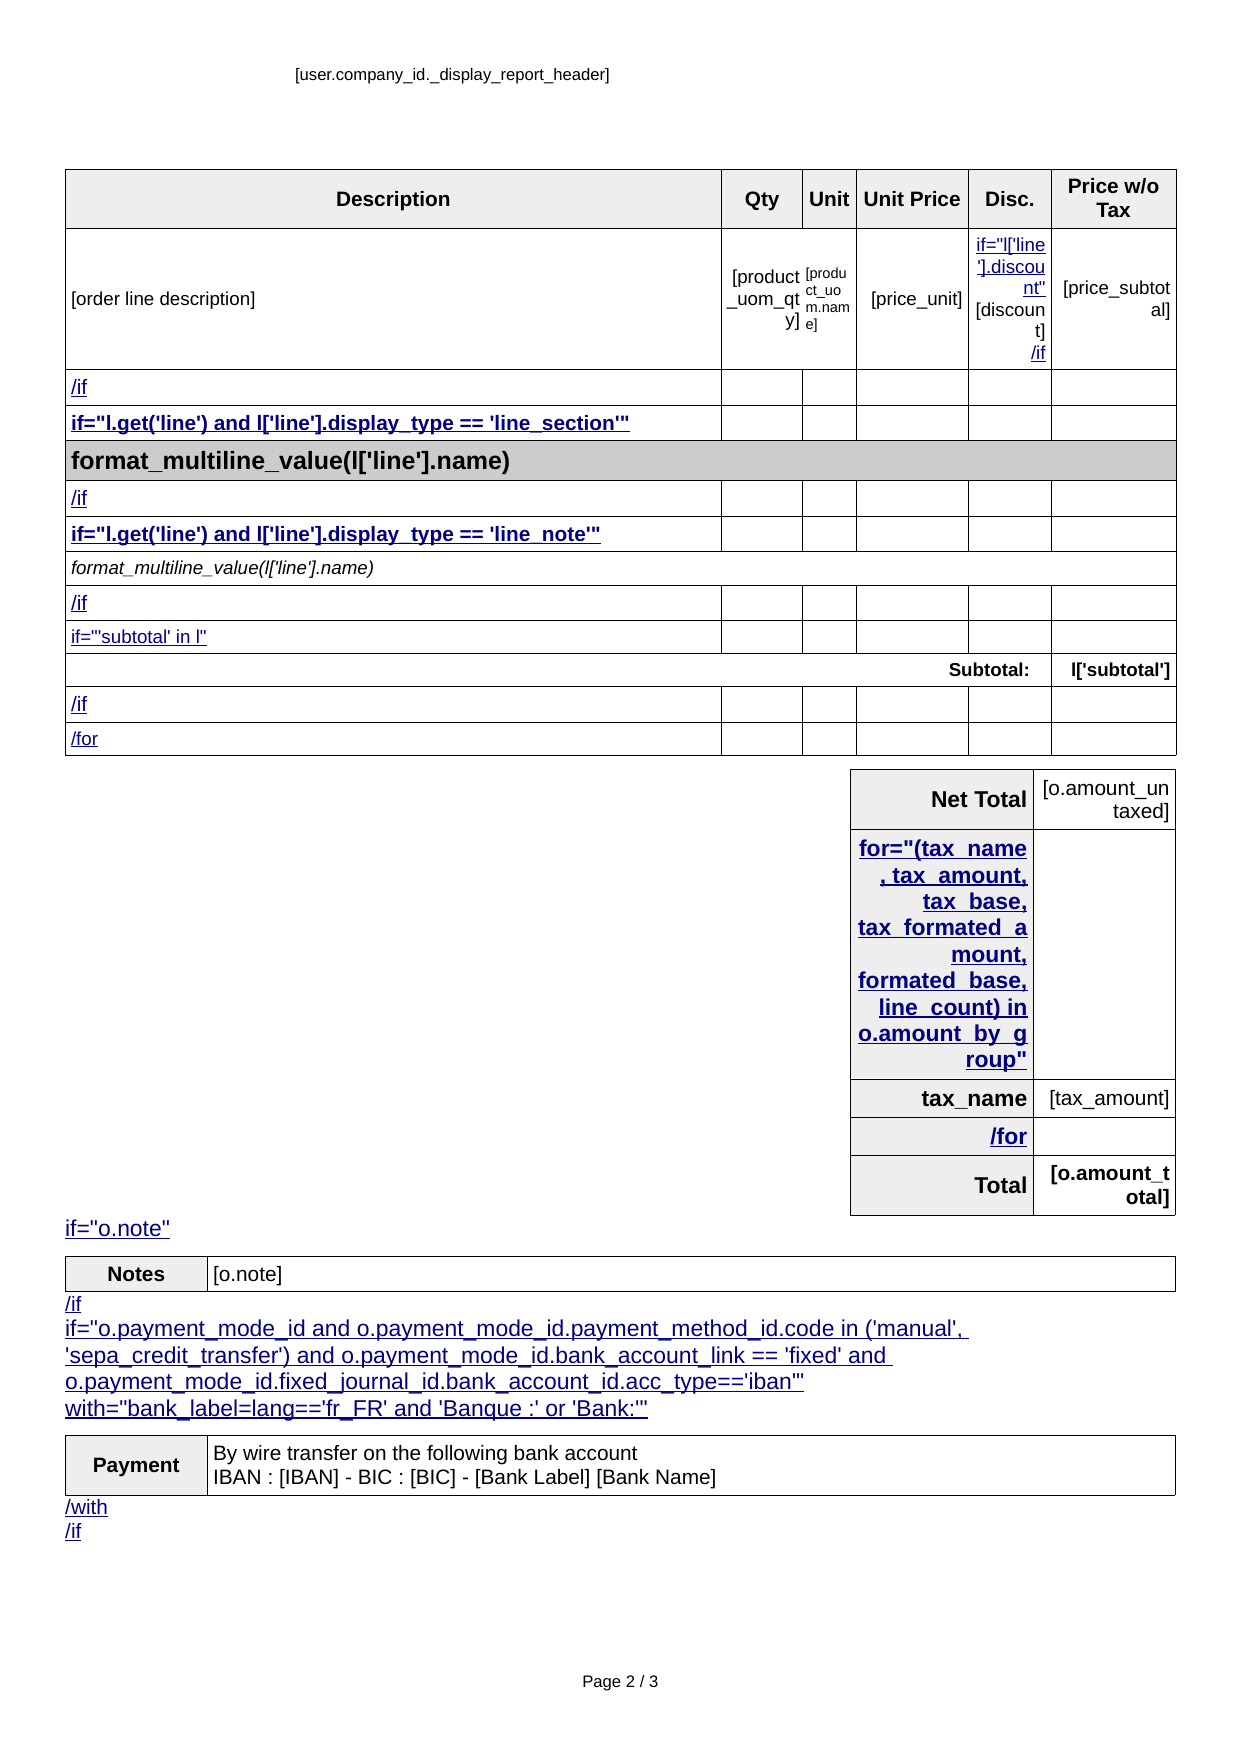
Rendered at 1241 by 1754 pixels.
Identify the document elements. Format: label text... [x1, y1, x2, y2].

table_cell Total [851, 1156, 1033, 1215]
table_header Payment [66, 1436, 207, 1495]
table_cell [722, 687, 802, 722]
table_cell [price_subtotal] [1052, 229, 1176, 369]
table_header Notes [66, 1257, 207, 1291]
table_cell [o.amount_total] [1034, 1156, 1175, 1215]
table_cell [803, 687, 856, 722]
table_cell [1052, 723, 1176, 755]
table_cell if="l.get('line') and l['line'].display_type == 'line_section'" [66, 406, 721, 440]
table_cell /if [66, 687, 721, 722]
table_cell [803, 370, 856, 404]
table_header Unit Price [857, 170, 968, 228]
table_cell [65, 829, 850, 1078]
table_cell /if [66, 586, 721, 620]
table_cell [722, 406, 802, 440]
table_header Disc. [969, 170, 1051, 228]
table_cell [969, 406, 1051, 440]
table_cell [722, 517, 802, 551]
table_cell [803, 621, 856, 653]
table_cell [969, 621, 1051, 653]
table_cell [1052, 481, 1176, 516]
table_header Net Total [851, 770, 1033, 829]
table_cell Subtotal: [66, 654, 1051, 686]
text if="o.payment_mode_id and o.payment_mode_id.payment_method_id.code in ('manual', 'sepa_credit_transfer') and o.payment_mode_id.bank_account_link == 'fixed' and o.payment_mode_id.fixed_journal_id.bank_account_id.acc_type=='iban'" [65, 1315, 1175, 1394]
table_cell [order line description] [66, 229, 721, 369]
table_header Unit [803, 170, 856, 228]
table_cell /if [66, 370, 721, 404]
text if="o.note" [65, 1215, 1175, 1241]
table_cell format_multiline_value(l['line'].name) [66, 552, 1176, 584]
table_cell [1034, 830, 1175, 1078]
table_cell [857, 723, 968, 755]
table_header By wire transfer on the following bank account IBAN : [IBAN] - BIC : [BIC] - [Bank Label] [Bank Name] [208, 1436, 1175, 1495]
table_cell [803, 586, 856, 620]
table_cell /for [851, 1118, 1033, 1155]
table_cell [tax_amount] [1034, 1080, 1175, 1117]
table_cell [969, 517, 1051, 551]
table_cell [722, 723, 802, 755]
table_cell l['subtotal'] [1052, 654, 1176, 686]
table_cell [857, 370, 968, 404]
table_cell [1052, 621, 1176, 653]
text /if [65, 1519, 1175, 1543]
table_cell [1052, 406, 1176, 440]
table_header [65, 769, 850, 829]
table_cell [803, 723, 856, 755]
table_cell [product_uom.name] [803, 229, 856, 369]
table_cell [1034, 1118, 1175, 1155]
table_cell if="l.get('line') and l['line'].display_type == 'line_note'" [66, 517, 721, 551]
table_header Description [66, 170, 721, 228]
table_cell [969, 370, 1051, 404]
table_cell if="l['line'].discount" [discount] /if [969, 229, 1051, 369]
table_cell [969, 481, 1051, 516]
text with="bank_label=lang=='fr_FR' and 'Banque :' or 'Bank:'" [65, 1394, 1175, 1421]
table_cell [1052, 586, 1176, 620]
table_cell [969, 723, 1051, 755]
table_cell [857, 586, 968, 620]
table_cell [65, 1155, 850, 1215]
table_cell [857, 481, 968, 516]
table_cell [product_uom_qty] [722, 229, 802, 369]
table_header Qty [722, 170, 802, 228]
table_cell [1052, 370, 1176, 404]
table_cell [857, 621, 968, 653]
table_header Price w/o Tax [1052, 170, 1176, 228]
table_cell tax_name [851, 1080, 1033, 1117]
table_cell [857, 517, 968, 551]
table_cell [969, 687, 1051, 722]
table_cell [722, 586, 802, 620]
table_cell [857, 687, 968, 722]
table_cell if="'subtotal' in l" [66, 621, 721, 653]
table_cell [857, 406, 968, 440]
table_cell /for [66, 723, 721, 755]
table_header [o.note] [208, 1257, 1175, 1291]
table_cell [65, 1117, 850, 1155]
text /with [65, 1496, 1175, 1519]
table_cell for="(tax_name, tax_amount, tax_base, tax_formated_amount, formated_base, line_count) in o.amount_by_group" [851, 830, 1033, 1078]
table_cell [65, 1079, 850, 1117]
table_cell [722, 481, 802, 516]
table_cell [803, 517, 856, 551]
table_cell /if [66, 481, 721, 516]
table_cell format_multiline_value(l['line'].name) [66, 441, 1176, 480]
table_cell [1052, 687, 1176, 722]
table_cell [722, 621, 802, 653]
table_cell [803, 406, 856, 440]
table_cell [803, 481, 856, 516]
table_cell [1052, 517, 1176, 551]
table_cell [price_unit] [857, 229, 968, 369]
table_cell [969, 586, 1051, 620]
table_header [o.amount_untaxed] [1034, 770, 1175, 829]
text /if [65, 1292, 1175, 1315]
table_cell [722, 370, 802, 404]
